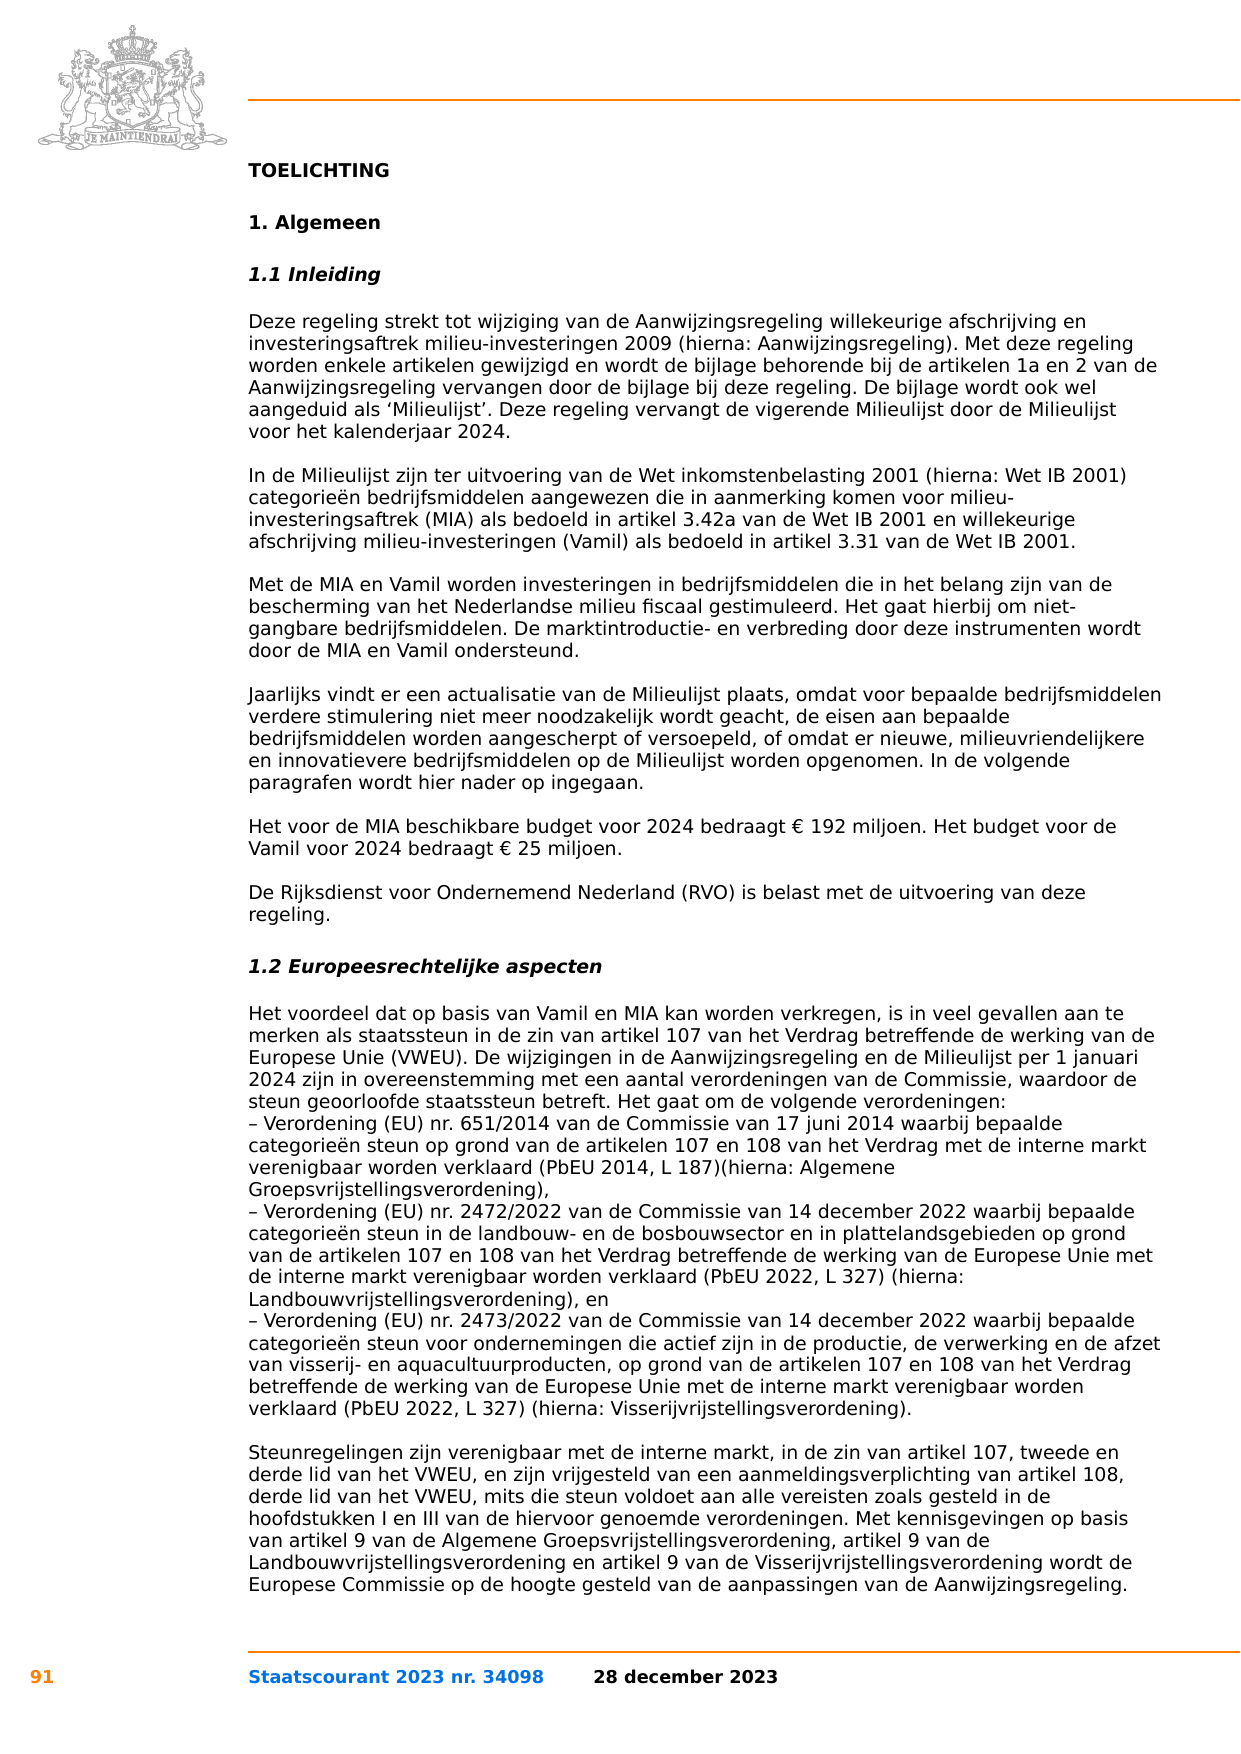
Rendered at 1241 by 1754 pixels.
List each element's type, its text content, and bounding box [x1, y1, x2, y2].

text Met de MIA en Vamil worden investeringen in bedrijfsmiddelen die in het belang zijn van de bescherming van het Nederlandse milieu fiscaal gestimuleerd. Het gaat hierbij om niet-gangbare bedrijfsmiddelen. De marktintroductie- en verbreding door deze instrumenten wordt door de MIA en Vamil ondersteund. [248, 574, 1163, 662]
subtitle TOELICHTING [248, 160, 1163, 182]
text Het voordeel dat op basis van Vamil en MIA kan worden verkregen, is in veel gevallen aan te merken als staatssteun in de zin van artikel 107 van het Verdrag betreffende de werking van de Europese Unie (VWEU). De wijzigingen in de Aanwijzingsregeling en de Milieulijst per 1 januari 2024 zijn in overeenstemming met een aantal verordeningen van de Commissie, waardoor de steun geoorloofde staatssteun betreft. Het gaat om de volgende verordeningen: [248, 1003, 1163, 1113]
text – Verordening (EU) nr. 2472/2022 van de Commissie van 14 december 2022 waarbij bepaalde categorieën steun in de landbouw- en de bosbouwsector en in plattelandsgebieden op grond van de artikelen 107 en 108 van het Verdrag betreffende de werking van de Europese Unie met de interne markt verenigbaar worden verklaard (PbEU 2022, L 327) (hierna: Landbouwvrijstellingsverordening), en [248, 1201, 1163, 1310]
subtitle 1. Algemeen [248, 212, 1163, 234]
text Het voor de MIA beschikbare budget voor 2024 bedraagt € 192 miljoen. Het budget voor de Vamil voor 2024 bedraagt € 25 miljoen. [248, 816, 1163, 860]
text – Verordening (EU) nr. 651/2014 van de Commissie van 17 juni 2014 waarbij bepaalde categorieën steun op grond van de artikelen 107 en 108 van het Verdrag met de interne markt verenigbaar worden verklaard (PbEU 2014, L 187)(hierna: Algemene Groepsvrijstellingsverordening), [248, 1113, 1163, 1201]
text In de Milieulijst zijn ter uitvoering van de Wet inkomstenbelasting 2001 (hierna: Wet IB 2001) categorieën bedrijfsmiddelen aangewezen die in aanmerking komen voor milieu-investeringsaftrek (MIA) als bedoeld in artikel 3.42a van de Wet IB 2001 en willekeurige afschrijving milieu-investeringen (Vamil) als bedoeld in artikel 3.31 van de Wet IB 2001. [248, 464, 1163, 552]
text Steunregelingen zijn verenigbaar met de interne markt, in de zin van artikel 107, tweede en derde lid van het VWEU, en zijn vrijgesteld van een aanmeldingsverplichting van artikel 108, derde lid van het VWEU, mits die steun voldoet aan alle vereisten zoals gesteld in de hoofdstukken I en III van de hiervoor genoemde verordeningen. Met kennisgevingen op basis van artikel 9 van de Algemene Groepsvrijstellingsverordening, artikel 9 van de Landbouwvrijstellingsverordening en artikel 9 van de Visserijvrijstellingsverordening wordt de Europese Commissie op de hoogte gesteld van de aanpassingen van de Aanwijzingsregeling. [248, 1442, 1163, 1596]
picture [38, 25, 227, 150]
subtitle 1.2 Europeesrechtelijke aspecten [248, 956, 1163, 978]
text Jaarlijks vindt er een actualisatie van de Milieulijst plaats, omdat voor bepaalde bedrijfsmiddelen verdere stimulering niet meer noodzakelijk wordt geacht, de eisen aan bepaalde bedrijfsmiddelen worden aangescherpt of versoepeld, of omdat er nieuwe, milieuvriendelijkere en innovatievere bedrijfsmiddelen op de Milieulijst worden opgenomen. In de volgende paragrafen wordt hier nader op ingegaan. [248, 684, 1163, 794]
text – Verordening (EU) nr. 2473/2022 van de Commissie van 14 december 2022 waarbij bepaalde categorieën steun voor ondernemingen die actief zijn in de productie, de verwerking en de afzet van visserij- en aquacultuurproducten, op grond van de artikelen 107 en 108 van het Verdrag betreffende de werking van de Europese Unie met de interne markt verenigbaar worden verklaard (PbEU 2022, L 327) (hierna: Visserijvrijstellingsverordening). [248, 1310, 1163, 1420]
text Deze regeling strekt tot wijziging van de Aanwijzingsregeling willekeurige afschrijving en investeringsaftrek milieu-investeringen 2009 (hierna: Aanwijzingsregeling). Met deze regeling worden enkele artikelen gewijzigd en wordt de bijlage behorende bij de artikelen 1a en 2 van de Aanwijzingsregeling vervangen door de bijlage bij deze regeling. De bijlage wordt ook wel aangeduid als ‘Milieulijst’. Deze regeling vervangt de vigerende Milieulijst door de Milieulijst voor het kalenderjaar 2024. [248, 311, 1163, 443]
subtitle 1.1 Inleiding [248, 264, 1163, 286]
text De Rijksdienst voor Ondernemend Nederland (RVO) is belast met de uitvoering van deze regeling. [248, 882, 1163, 926]
